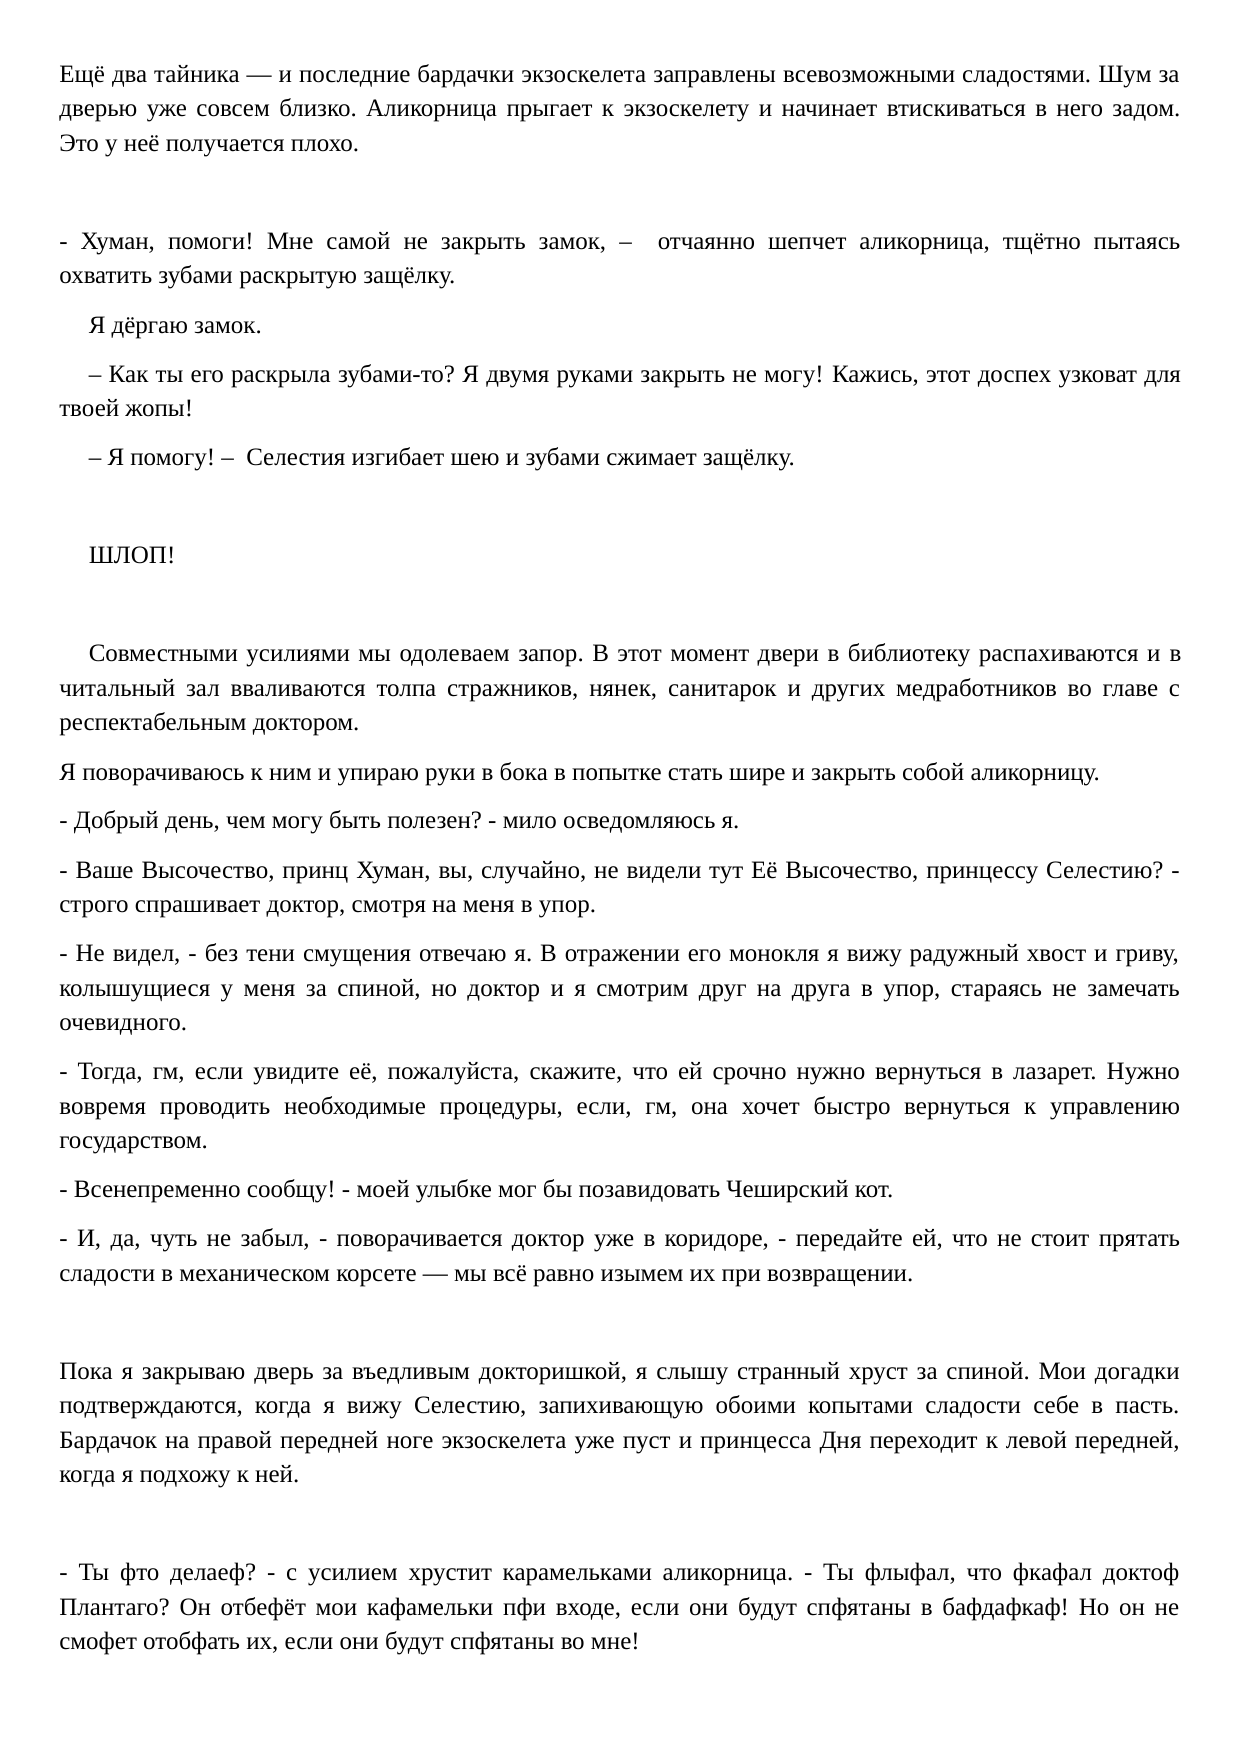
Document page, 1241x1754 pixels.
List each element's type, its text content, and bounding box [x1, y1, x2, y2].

text ШЛОП! [59, 540, 1181, 569]
text - Ваше Высочество, принц Хуман, вы, случайно, не видели тут Её Высочество, принцессу Селестию? - строго спрашивает доктор, смотря на меня в упор. [59, 855, 1181, 918]
text Я дёргаю замок. [59, 310, 1181, 338]
text - Добрый день, чем могу быть полезен? - мило осведомляюсь я. [59, 806, 1181, 834]
text - Не видел, - без тени смущения отвечаю я. В отражении его монокля я вижу радужный хвост и гриву, колышущиеся у меня за спиной, но доктор и я смотрим друг на друга в упор, стараясь не замечать очевидного. [59, 938, 1181, 1036]
text Я поворачиваюсь к ним и упираю руки в бока в попытке стать шире и закрыть собой аликорницу. [59, 757, 1181, 785]
text - Всенепременно сообщу! - моей улыбке мог бы позавидовать Чеширский кот. [59, 1174, 1181, 1203]
text – Я помогу! – Селестия изгибает шею и зубами сжимает защёлку. [59, 442, 1181, 471]
text - Ты фто делаеф? - с усилием хрустит карамельками аликорница. - Ты флыфал, что фкафал доктоф Плантаго? Он отбефёт мои кафамельки пфи входе, если они будут спфятаны в бафдафкаф! Но он не смофет отобфать их, если они будут спфятаны во мне! [59, 1557, 1181, 1655]
text – Как ты его раскрыла зубами-то? Я двумя руками закрыть не могу! Кажись, этот доспех узковат для твоей жопы! [59, 359, 1181, 422]
text Ещё два тайника — и последние бардачки экзоскелета заправлены всевозможными сладостями. Шум за дверью уже совсем близко. Аликорница прыгает к экзоскелету и начинает втискиваться в него задом. Это у неё получается плохо. [59, 59, 1181, 157]
text - Тогда, гм, если увидите её, пожалуйста, скажите, что ей срочно нужно вернуться в лазарет. Нужно вовремя проводить необходимые процедуры, если, гм, она хочет быстро вернуться к управлению государством. [59, 1056, 1181, 1154]
text - Хуман, помоги! Мне самой не закрыть замок, – отчаянно шепчет аликорница, тщётно пытаясь охватить зубами раскрытую защёлку. [59, 226, 1181, 289]
text - И, да, чуть не забыл, - поворачивается доктор уже в коридоре, - передайте ей, что не стоит прятать сладости в механическом корсете — мы всё равно изымем их при возвращении. [59, 1223, 1181, 1287]
text Совместными усилиями мы одолеваем запор. В этот момент двери в библиотеку распахиваются и в читальный зал вваливаются толпа стражников, нянек, санитарок и других медработников во главе с респектабельным доктором. [59, 638, 1181, 736]
text Пока я закрываю дверь за въедливым докторишкой, я слышу странный хруст за спиной. Мои догадки подтверждаются, когда я вижу Селестию, запихивающую обоими копытами сладости себе в пасть. Бардачок на правой передней ноге экзоскелета уже пуст и принцесса Дня переходит к левой передней, когда я подхожу к ней. [59, 1356, 1181, 1488]
